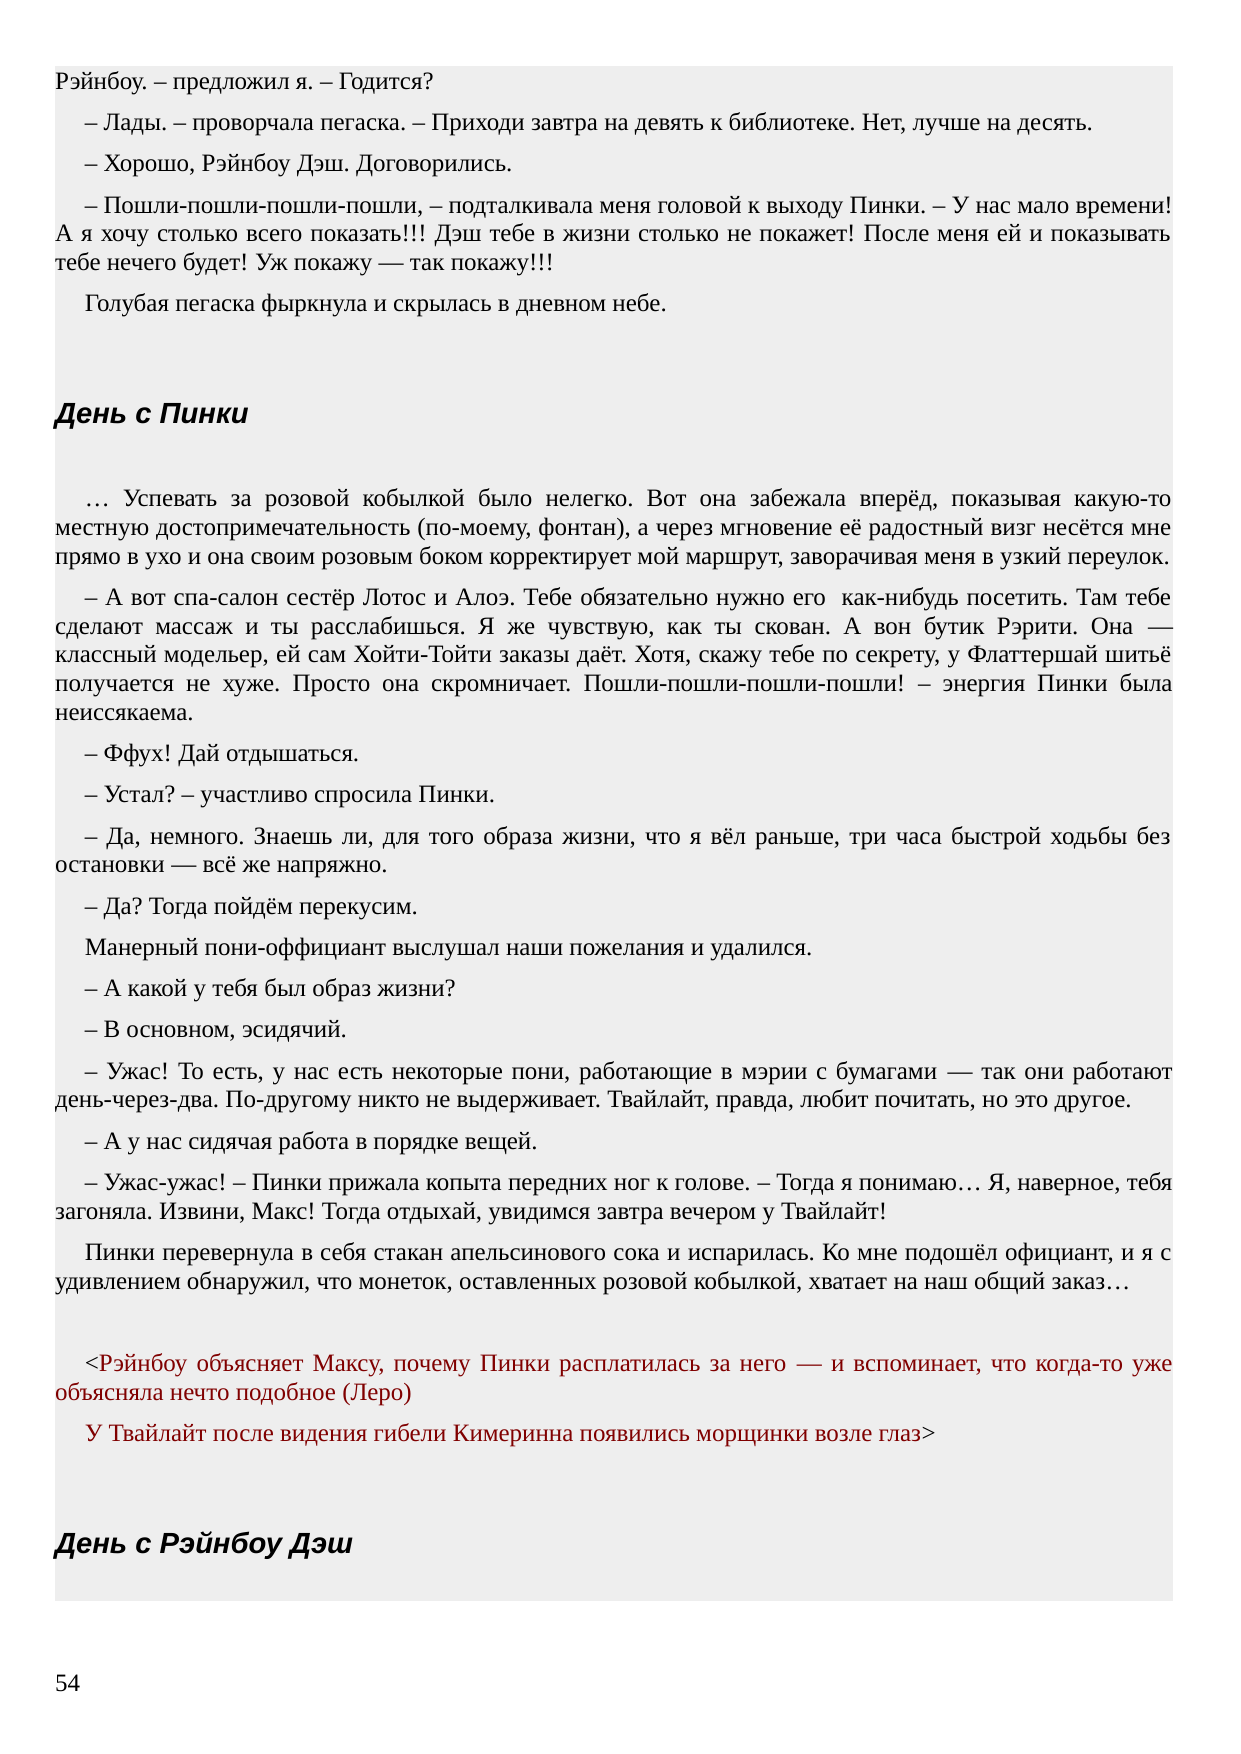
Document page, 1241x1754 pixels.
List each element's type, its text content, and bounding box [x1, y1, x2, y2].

text … Успевать за розовой кобылкой было нелегко. Вот она забежала вперёд, показывая какую-то местную достопримечательность (по-моему, фонтан), а через мгновение её радостный визг несётся мне прямо в ухо и она своим розовым боком корректирует мой маршрут, заворачивая меня в узкий переулок. [55, 483, 1173, 569]
text – Хорошо, Рэйнбоу Дэш. Договорились. [55, 148, 1173, 177]
text Рэйнбоу. – предложил я. – Годится? [55, 66, 1173, 95]
text – А какой у тебя был образ жизни? [55, 973, 1173, 1002]
text <Рэйнбоу объясняет Максу, почему Пинки расплатилась за него — и вспоминает, что когда-то уже объясняла нечто подобное (Леро) [55, 1348, 1173, 1406]
text – Лады. – проворчала пегаска. – Приходи завтра на девять к библиотеке. Нет, лучше на десять. [55, 107, 1173, 136]
text У Твайлайт после видения гибели Кимеринна появились морщинки возле глаз> [55, 1418, 1173, 1447]
subtitle День с Рэйнбоу Дэш [55, 1526, 1173, 1559]
text Пинки перевернула в себя стакан апельсинового сока и испарилась. Ко мне подошёл официант, и я с удивлением обнаружил, что монеток, оставленных розовой кобылкой, хватает на наш общий заказ… [55, 1237, 1173, 1294]
text – Ужас-ужас! – Пинки прижала копыта передних ног к голове. – Тогда я понимаю… Я, наверное, тебя загоняла. Извини, Макс! Тогда отдыхай, увидимся завтра вечером у Твайлайт! [55, 1167, 1173, 1224]
text – Ффух! Дай отдышаться. [55, 738, 1173, 767]
text – А вот спа-салон сестёр Лотос и Алоэ. Тебе обязательно нужно его как-нибудь посетить. Там тебе сделают массаж и ты расслабишься. Я же чувствую, как ты скован. А вон бутик Рэрити. Она — классный модельер, ей сам Хойти-Тойти заказы даёт. Хотя, скажу тебе по секрету, у Флаттершай шитьё получается не хуже. Просто она скромничает. Пошли-пошли-пошли-пошли! – энергия Пинки была неиссякаема. [55, 582, 1173, 726]
text – А у нас сидячая работа в порядке вещей. [55, 1126, 1173, 1154]
text – Ужас! То есть, у нас есть некоторые пони, работающие в мэрии с бумагами — так они работают день-через-два. По-другому никто не выдерживает. Твайлайт, правда, любит почитать, но это другое. [55, 1056, 1173, 1113]
text – В основном, эсидячий. [55, 1014, 1173, 1043]
text – Да? Тогда пойдём перекусим. [55, 891, 1173, 919]
text – Да, немного. Знаешь ли, для того образа жизни, что я вёл раньше, три часа быстрой ходьбы без остановки — всё же напряжно. [55, 821, 1173, 878]
text – Устал? – участливо спросила Пинки. [55, 779, 1173, 808]
text Голубая пегаска фыркнула и скрылась в дневном небе. [55, 288, 1173, 317]
text – Пошли-пошли-пошли-пошли, – подталкивала меня головой к выходу Пинки. – У нас мало времени! А я хочу столько всего показать!!! Дэш тебе в жизни столько не покажет! После меня ей и показывать тебе нечего будет! Уж покажу — так покажу!!! [55, 190, 1173, 276]
subtitle День с Пинки [55, 396, 1173, 429]
text Манерный пони-оффициант выслушал наши пожелания и удалился. [55, 932, 1173, 961]
